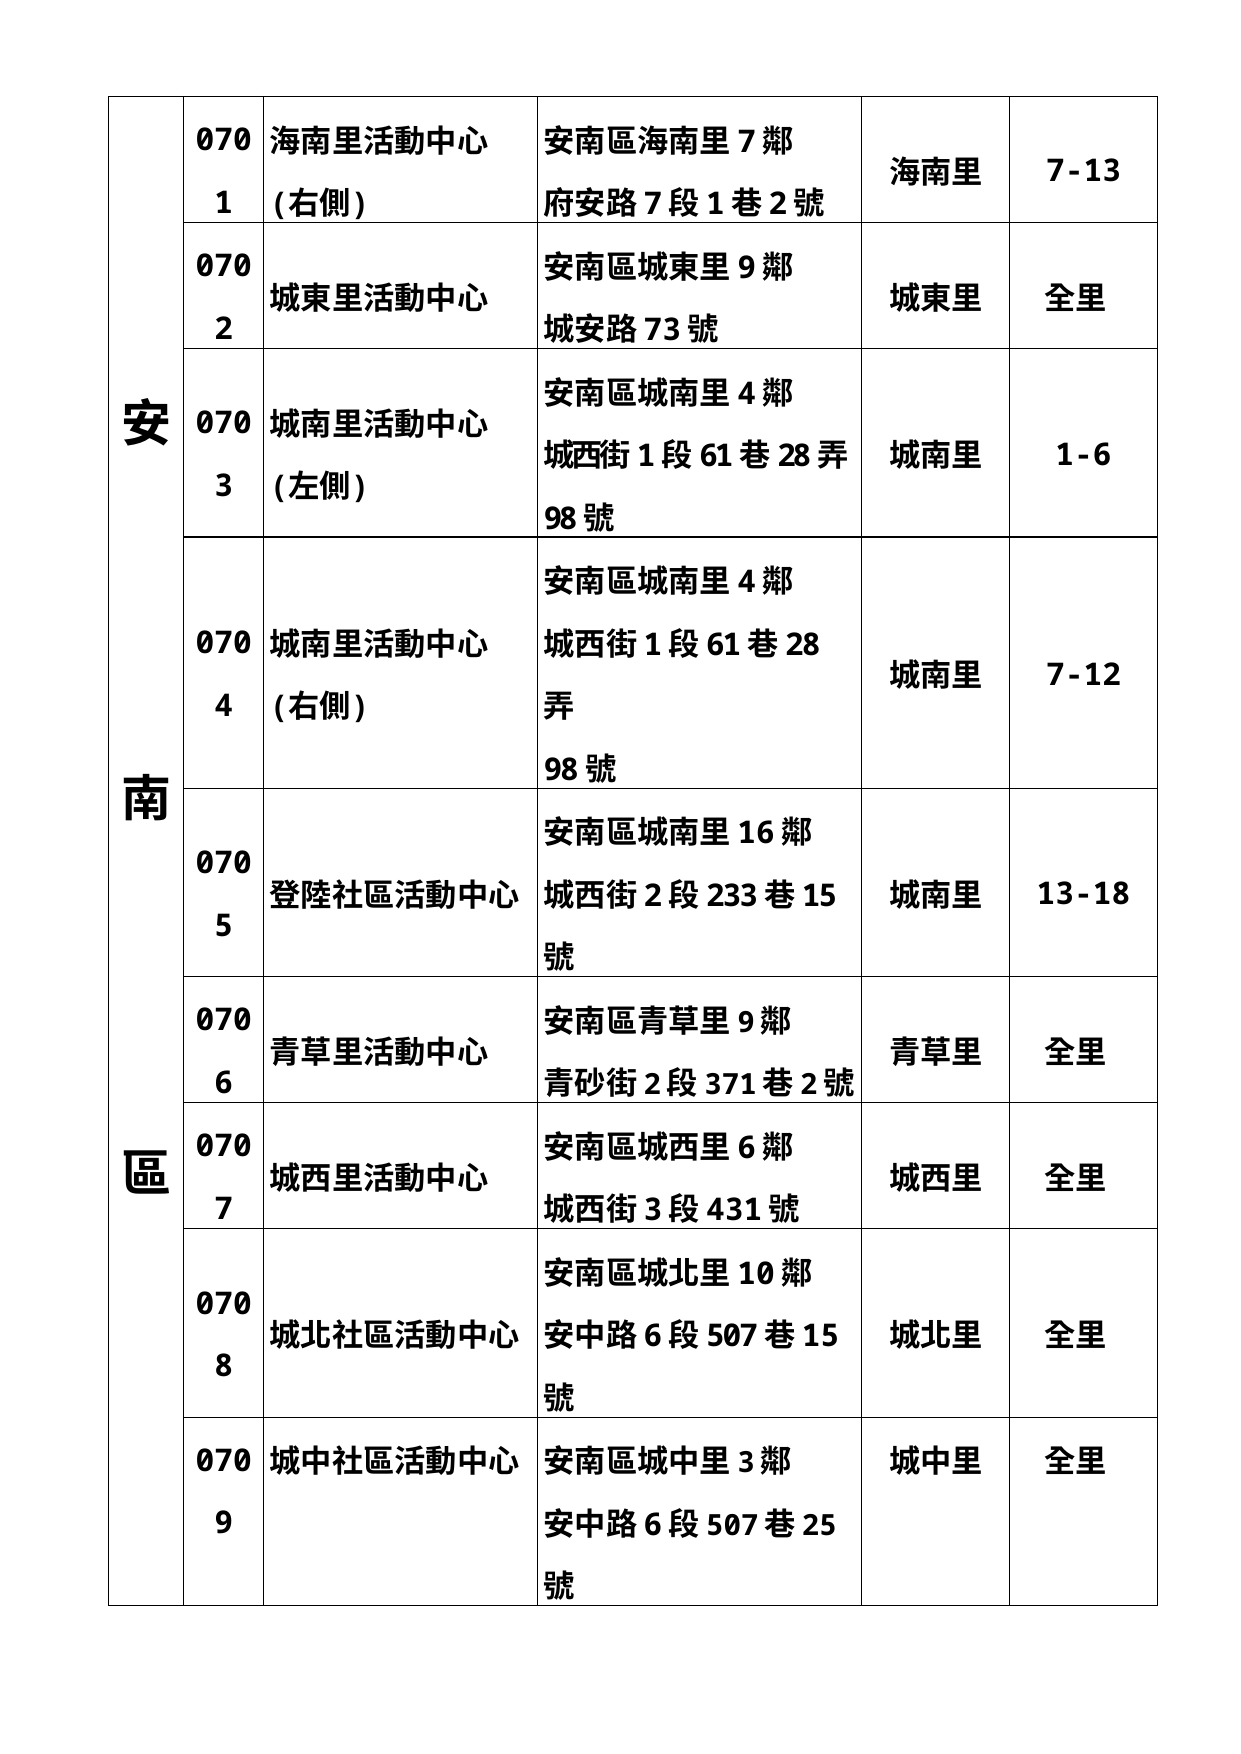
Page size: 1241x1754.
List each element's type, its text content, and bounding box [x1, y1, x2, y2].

table_cell 海南里活動中心(右側) [264, 97, 537, 222]
table_cell 0701 [184, 97, 263, 222]
table_cell 城東里活動中心 [264, 223, 537, 348]
table_cell 城南里活動中心 (右側) [264, 538, 537, 787]
table_cell 城中里 [862, 1418, 1009, 1605]
table_cell 0703 [184, 349, 263, 536]
table_cell 城西里 [862, 1103, 1009, 1228]
table_cell 0708 [184, 1229, 263, 1417]
table_cell 安南區城南里4鄰 城西街1段61巷28弄 98號 [538, 538, 861, 787]
table_cell 安南區城南里4鄰 城西街1段61巷28弄98號 [538, 349, 861, 536]
table_cell 安南區城西里6鄰 城西街3段431號 [538, 1103, 861, 1228]
table_cell 城北里 [862, 1229, 1009, 1417]
table_cell 城南里 [862, 789, 1009, 976]
table_cell 城西里活動中心 [264, 1103, 537, 1228]
table_cell 全里 [1010, 1103, 1157, 1228]
table_cell 0706 [184, 977, 263, 1102]
table_cell 安南區城東里9鄰 城安路73號 [538, 223, 861, 348]
table_cell 安南區城中里3鄰 安中路6段507巷25號 [538, 1418, 861, 1605]
table_cell 全里 [1010, 223, 1157, 348]
table_cell 13-18 [1010, 789, 1157, 976]
table_cell 海南里 [862, 97, 1009, 222]
table_cell 安南區海南里7鄰 府安路7段1巷2號 [538, 97, 861, 222]
table_cell 全里 [1010, 1418, 1157, 1605]
table_cell 青草里 [862, 977, 1009, 1102]
table_cell 全里 [1010, 977, 1157, 1102]
table_cell 0707 [184, 1103, 263, 1228]
table_cell 城南里 [862, 538, 1009, 787]
table_cell 安南區城北里10鄰 安中路6段507巷15號 [538, 1229, 861, 1417]
table_cell 全里 [1010, 1229, 1157, 1417]
table_cell 城南里活動中心 (左側) [264, 349, 537, 536]
table_cell 安 南 區 [109, 97, 183, 1605]
table_cell 1-6 [1010, 349, 1157, 536]
table_cell 城中社區活動中心 [264, 1418, 537, 1605]
table_cell 城南里 [862, 349, 1009, 536]
table_cell 登陸社區活動中心 [264, 789, 537, 976]
table_cell 城北社區活動中心 [264, 1229, 537, 1417]
table_cell 城東里 [862, 223, 1009, 348]
table_cell 0702 [184, 223, 263, 348]
table_cell 青草里活動中心 [264, 977, 537, 1102]
table_cell 安南區青草里9鄰 青砂街2段371巷2號 [538, 977, 861, 1102]
table_cell 7-12 [1010, 538, 1157, 787]
table_cell 7-13 [1010, 97, 1157, 222]
table_cell 0705 [184, 789, 263, 976]
table_cell 0704 [184, 538, 263, 787]
table_cell 安南區城南里16鄰 城西街2段233巷15號 [538, 789, 861, 976]
table_cell 0709 [184, 1418, 263, 1605]
